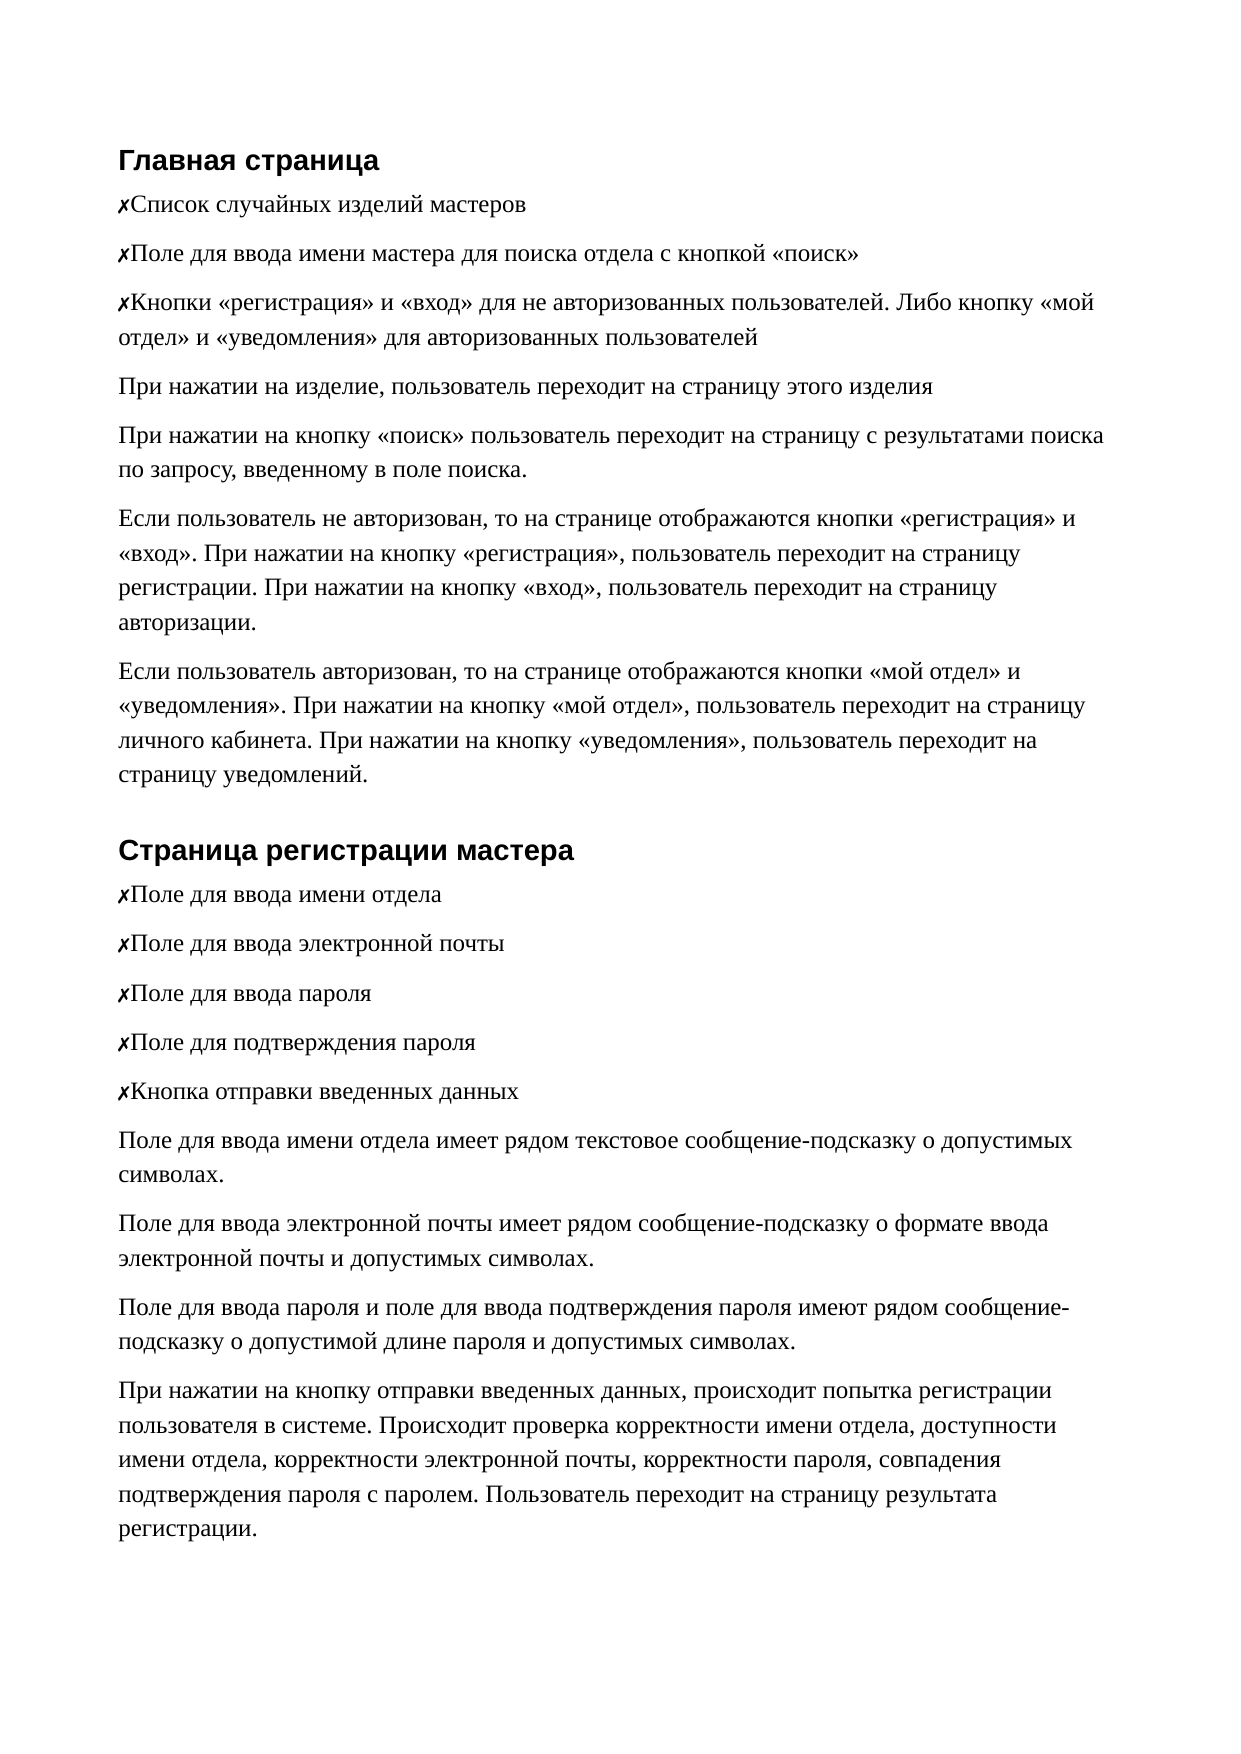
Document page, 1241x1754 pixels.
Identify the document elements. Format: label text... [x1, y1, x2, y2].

list Кнопки «регистрация» и «вход» для не авторизованных пользователей. Либо кнопку «мой отдел» и «уведомления» для авторизованных пользователей [118, 287, 1122, 351]
text Поле для ввода электронной почты имеет рядом сообщение-подсказку о формате ввода электронной почты и допустимых символах. [118, 1208, 1122, 1272]
list Кнопка отправки введенных данных [118, 1076, 1122, 1104]
text Поле для ввода пароля и поле для ввода подтверждения пароля имеют рядом сообщение-подсказку о допустимой длине пароля и допустимых символах. [118, 1292, 1122, 1355]
list Поле для ввода имени отдела [118, 879, 1122, 908]
list Поле для ввода пароля [118, 978, 1122, 1006]
list Поле для ввода электронной почты [118, 928, 1122, 957]
text При нажатии на изделие, пользователь переходит на страницу этого изделия [118, 371, 1122, 399]
list Список случайных изделий мастеров [118, 189, 1122, 218]
list Поле для подтверждения пароля [118, 1027, 1122, 1055]
text При нажатии на кнопку отправки введенных данных, происходит попытка регистрации пользователя в системе. Происходит проверка корректности имени отдела, доступности имени отдела, корректности электронной почты, корректности пароля, совпадения подтверждения пароля с паролем. Пользователь переходит на страницу результата регистрации. [118, 1375, 1122, 1542]
text Поле для ввода имени отдела имеет рядом текстовое сообщение-подсказку о допустимых символах. [118, 1125, 1122, 1188]
subtitle Главная страница [118, 143, 1122, 177]
text При нажатии на кнопку «поиск» пользователь переходит на страницу с результатами поиска по запросу, введенному в поле поиска. [118, 420, 1122, 483]
text Если пользователь авторизован, то на странице отображаются кнопки «мой отдел» и «уведомления». При нажатии на кнопку «мой отдел», пользователь переходит на страницу личного кабинета. При нажатии на кнопку «уведомления», пользователь переходит на страницу уведомлений. [118, 656, 1122, 788]
subtitle Страница регистрации мастера [118, 833, 1122, 867]
list Поле для ввода имени мастера для поиска отдела с кнопкой «поиск» [118, 238, 1122, 267]
text Если пользователь не авторизован, то на странице отображаются кнопки «регистрация» и «вход». При нажатии на кнопку «регистрация», пользователь переходит на страницу регистрации. При нажатии на кнопку «вход», пользователь переходит на страницу авторизации. [118, 503, 1122, 636]
